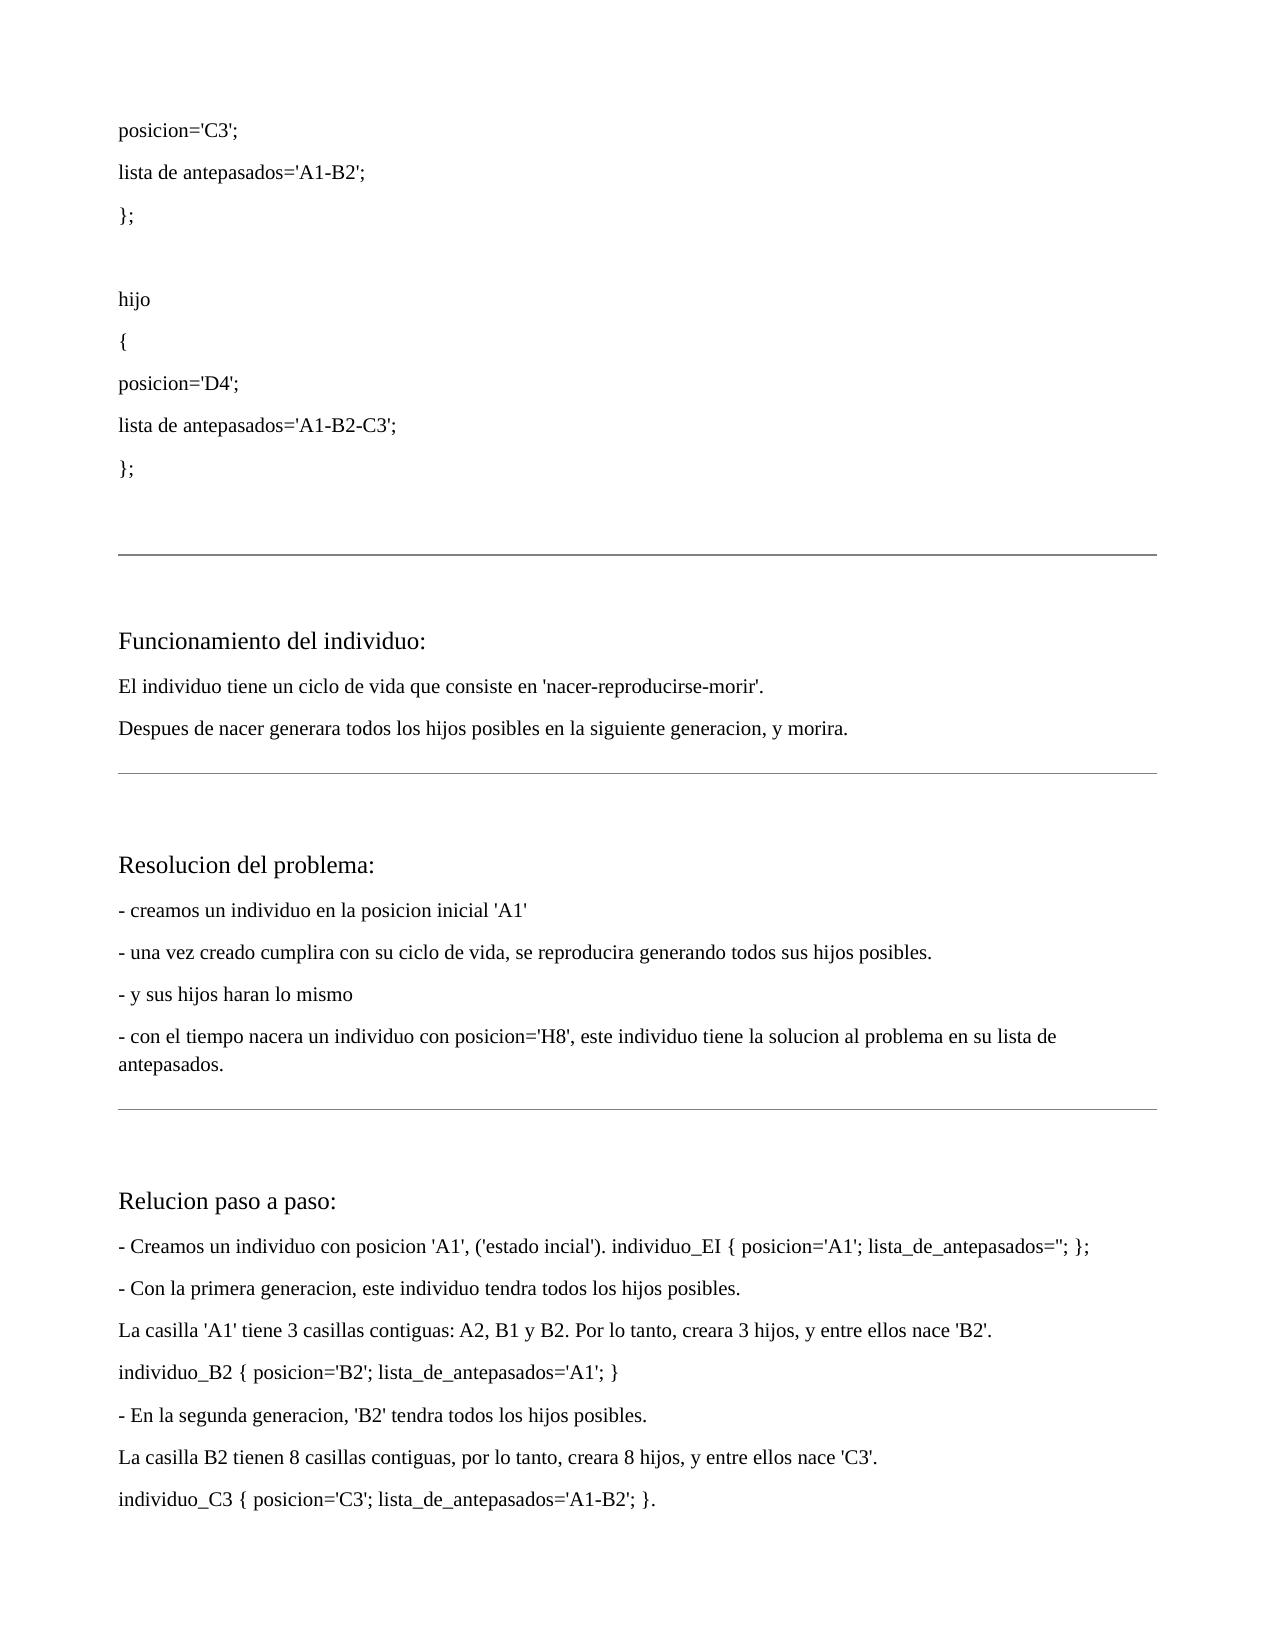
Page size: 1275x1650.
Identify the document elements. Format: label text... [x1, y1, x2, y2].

text Despues de nacer generara todos los hijos posibles en la siguiente generacion, y morira. [118, 716, 1157, 740]
text El individuo tiene un ciclo de vida que consiste en 'nacer-reproducirse-morir'. [118, 674, 1157, 698]
text hijo [118, 287, 1157, 311]
text posicion='D4'; [118, 371, 1157, 395]
text }; [118, 202, 1157, 227]
text { [118, 329, 1157, 353]
text posicion='C3'; [118, 118, 1157, 142]
text - Creamos un individuo con posicion 'A1', ('estado incial'). individuo_EI { posicion='A1'; lista_de_antepasados=''; }; [118, 1234, 1157, 1258]
text lista de antepasados='A1-B2'; [118, 160, 1157, 184]
text La casilla 'A1' tiene 3 casillas contiguas: A2, B1 y B2. Por lo tanto, creara 3 hijos, y entre ellos nace 'B2'. [118, 1318, 1157, 1342]
text - una vez creado cumplira con su ciclo de vida, se reproducira generando todos sus hijos posibles. [118, 940, 1157, 964]
text - En la segunda generacion, 'B2' tendra todos los hijos posibles. [118, 1402, 1157, 1427]
text Funcionamiento del individuo: [118, 626, 1157, 655]
text La casilla B2 tienen 8 casillas contiguas, por lo tanto, creara 8 hijos, y entre ellos nace 'C3'. [118, 1445, 1157, 1469]
text Relucion paso a paso: [118, 1186, 1157, 1215]
text - creamos un individuo en la posicion inicial 'A1' [118, 898, 1157, 922]
text - Con la primera generacion, este individuo tendra todos los hijos posibles. [118, 1276, 1157, 1300]
text - con el tiempo nacera un individuo con posicion='H8', este individuo tiene la solucion al problema en su lista de antepasados. [118, 1024, 1157, 1076]
text lista de antepasados='A1-B2-C3'; [118, 413, 1157, 437]
text Resolucion del problema: [118, 850, 1157, 879]
text individuo_B2 { posicion='B2'; lista_de_antepasados='A1'; } [118, 1360, 1157, 1384]
text - y sus hijos haran lo mismo [118, 982, 1157, 1006]
text }; [118, 456, 1157, 480]
text individuo_C3 { posicion='C3'; lista_de_antepasados='A1-B2'; }. [118, 1487, 1157, 1511]
